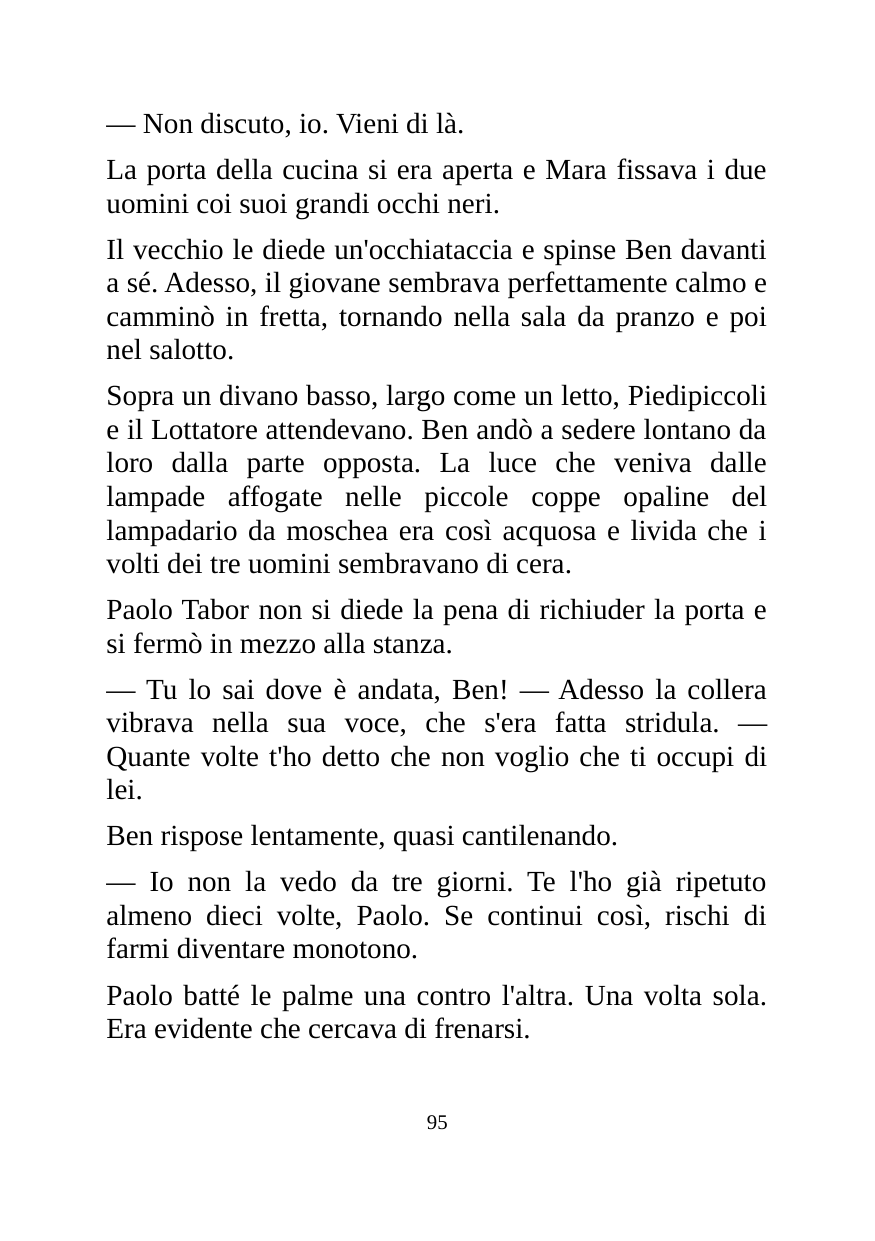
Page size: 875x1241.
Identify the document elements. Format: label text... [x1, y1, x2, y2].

text — Io non la vedo da tre giorni. Te l'ho già ripetuto almeno dieci volte, Paolo. Se continui così, rischi di farmi diventare monotono. [106, 864, 768, 965]
text Il vecchio le diede un'occhiataccia e spinse Ben davanti a sé. Adesso, il giovane sembrava perfettamente calmo e camminò in fretta, tornando nella sala da pranzo e poi nel salotto. [106, 232, 768, 366]
text La porta della cucina si era aperta e Mara fissava i due uomini coi suoi grandi occhi neri. [106, 152, 768, 219]
text Ben rispose lentamente, quasi cantilenando. [106, 818, 768, 852]
text Sopra un divano basso, largo come un letto, Piedipiccoli e il Lottatore attendevano. Ben andò a sedere lontano da loro dalla parte opposta. La luce che veniva dalle lampade affogate nelle piccole coppe opaline del lampadario da moschea era così acquosa e livida che i volti dei tre uomini sembravano di cera. [106, 378, 768, 580]
text Paolo batté le palme una contro l'altra. Una volta sola. Era evidente che cercava di frenarsi. [106, 978, 768, 1045]
text — Tu lo sai dove è andata, Ben! — Adesso la collera vibrava nella sua voce, che s'era fatta stridula. — Quante volte t'ho detto che non voglio che ti occupi di lei. [106, 672, 768, 806]
text — Non discuto, io. Vieni di là. [106, 106, 768, 140]
text Paolo Tabor non si diede la pena di richiuder la porta e si fermò in mezzo alla stanza. [106, 592, 768, 659]
